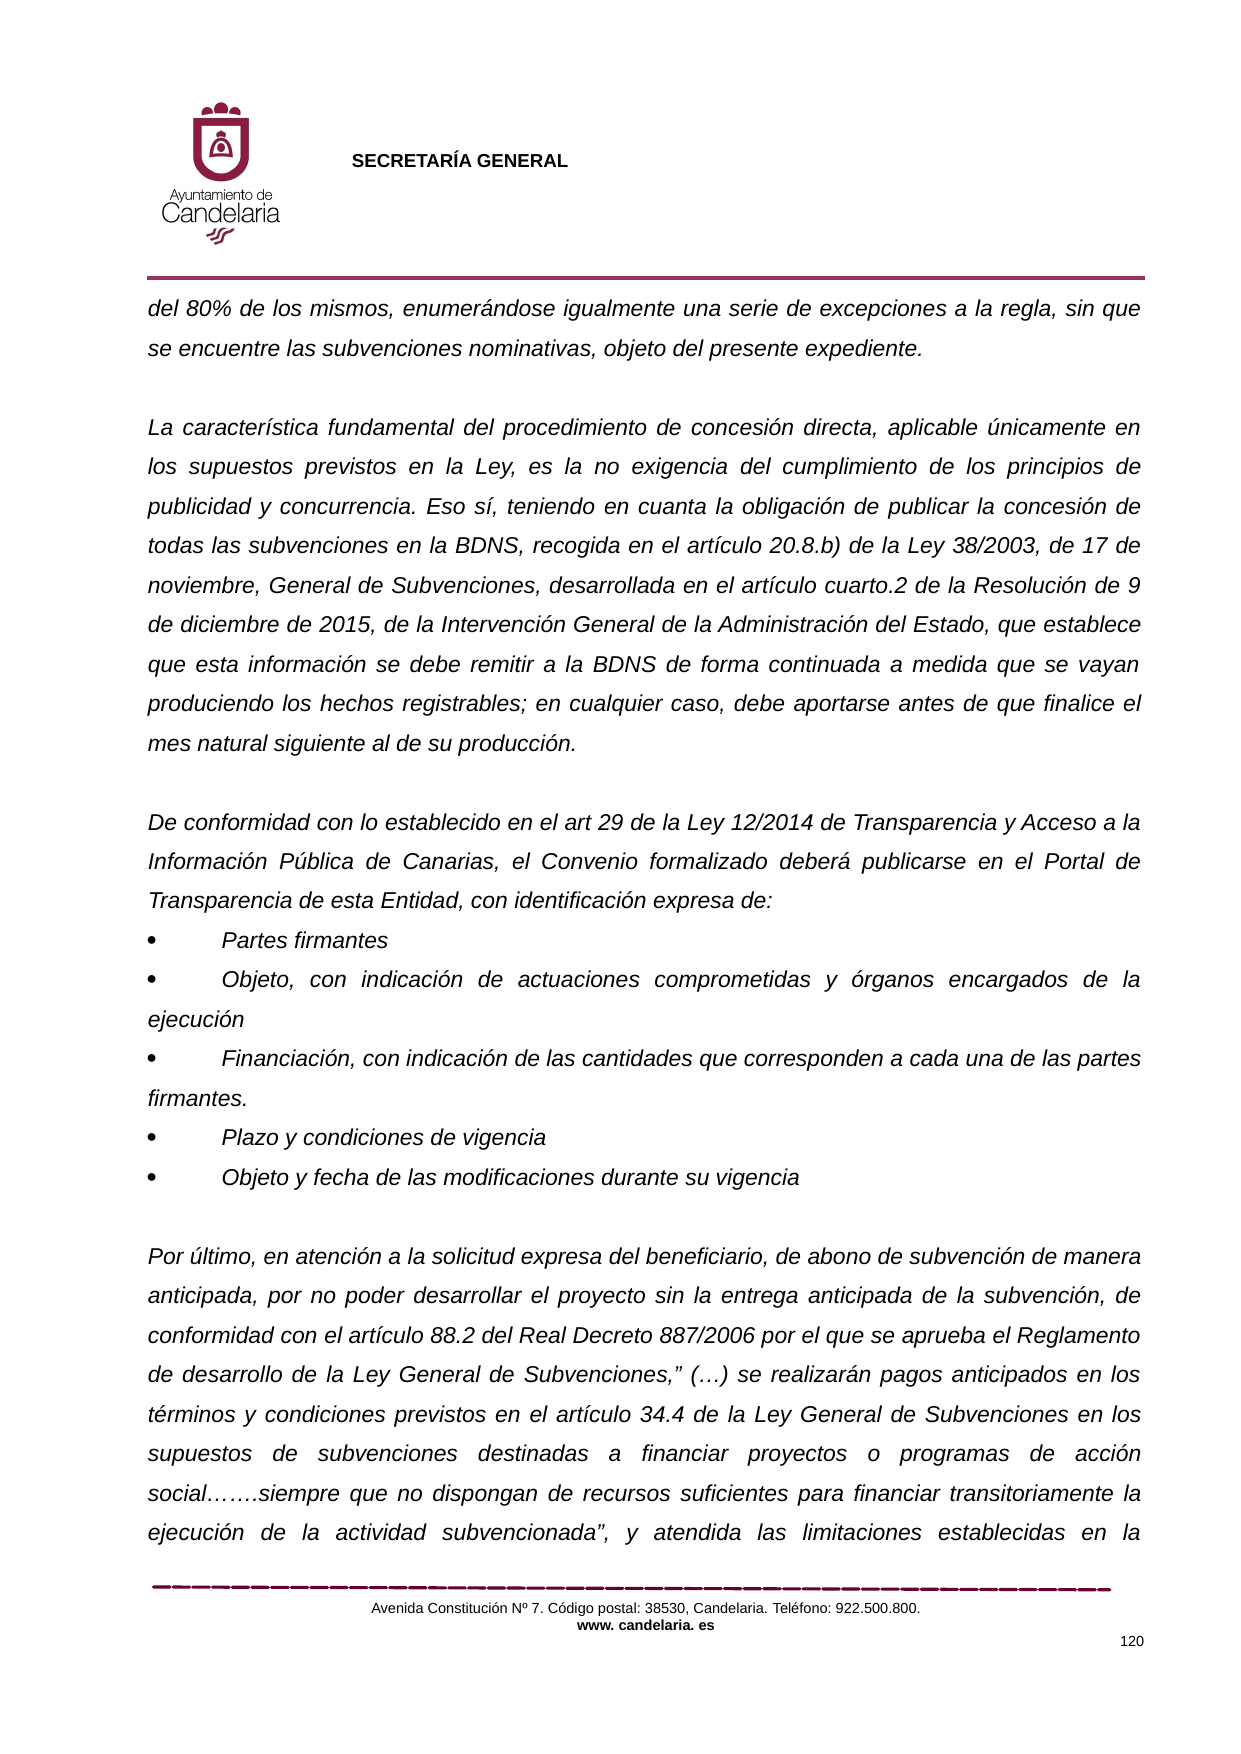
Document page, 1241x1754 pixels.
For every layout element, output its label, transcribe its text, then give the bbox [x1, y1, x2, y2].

text Por último, en atención a la solicitud expresa del beneficiario, de abono de subvención de manera anticipada, por no poder desarrollar el proyecto sin la entrega anticipada de la subvención, de conformidad con el artículo 88.2 del Real Decreto 887/2006 por el que se aprueba el Reglamento de desarrollo de la Ley General de Subvenciones,” (…) se realizarán pagos anticipados en los términos y condiciones previstos en el artículo 34.4 de la Ley General de Subvenciones en los supuestos de subvenciones destinadas a financiar proyectos o programas de acción social…….siempre que no dispongan de recursos suficientes para financiar transitoriamente la ejecución de la actividad subvencionada”, y atendida las limitaciones establecidas en la [148, 1243, 1144, 1546]
list Partes firmantes [148, 927, 1144, 953]
text del 80% de los mismos, enumerándose igualmente una serie de excepciones a la regla, sin que se encuentre las subvenciones nominativas, objeto del presente expediente. [148, 295, 1144, 361]
text De conformidad con lo establecido en el art 29 de la Ley 12/2014 de Transparencia y Acceso a la Información Pública de Canarias, el Convenio formalizado deberá publicarse en el Portal de Transparencia de esta Entidad, con identificación expresa de: [148, 808, 1144, 914]
list Plazo y condiciones de vigencia [148, 1124, 1144, 1151]
text La característica fundamental del procedimiento de concesión directa, aplicable únicamente en los supuestos previstos en la Ley, es la no exigencia del cumplimiento de los principios de publicidad y concurrencia. Eso sí, teniendo en cuanta la obligación de publicar la concesión de todas las subvenciones en la BDNS, recogida en el artículo 20.8.b) de la Ley 38/2003, de 17 de noviembre, General de Subvenciones, desarrollada en el artículo cuarto.2 de la Resolución de 9 de diciembre de 2015, de la Intervención General de la Administración del Estado, que establece que esta información se debe remitir a la BDNS de forma continuada a medida que se vayan produciendo los hechos registrables; en cualquier caso, debe aportarse antes de que finalice el mes natural siguiente al de su producción. [148, 414, 1144, 756]
list Financiación, con indicación de las cantidades que corresponden a cada una de las partes firmantes. [148, 1045, 1144, 1111]
list Objeto, con indicación de actuaciones comprometidas y órganos encargados de la ejecución [148, 966, 1144, 1032]
list Objeto y fecha de las modificaciones durante su vigencia [148, 1164, 1144, 1190]
